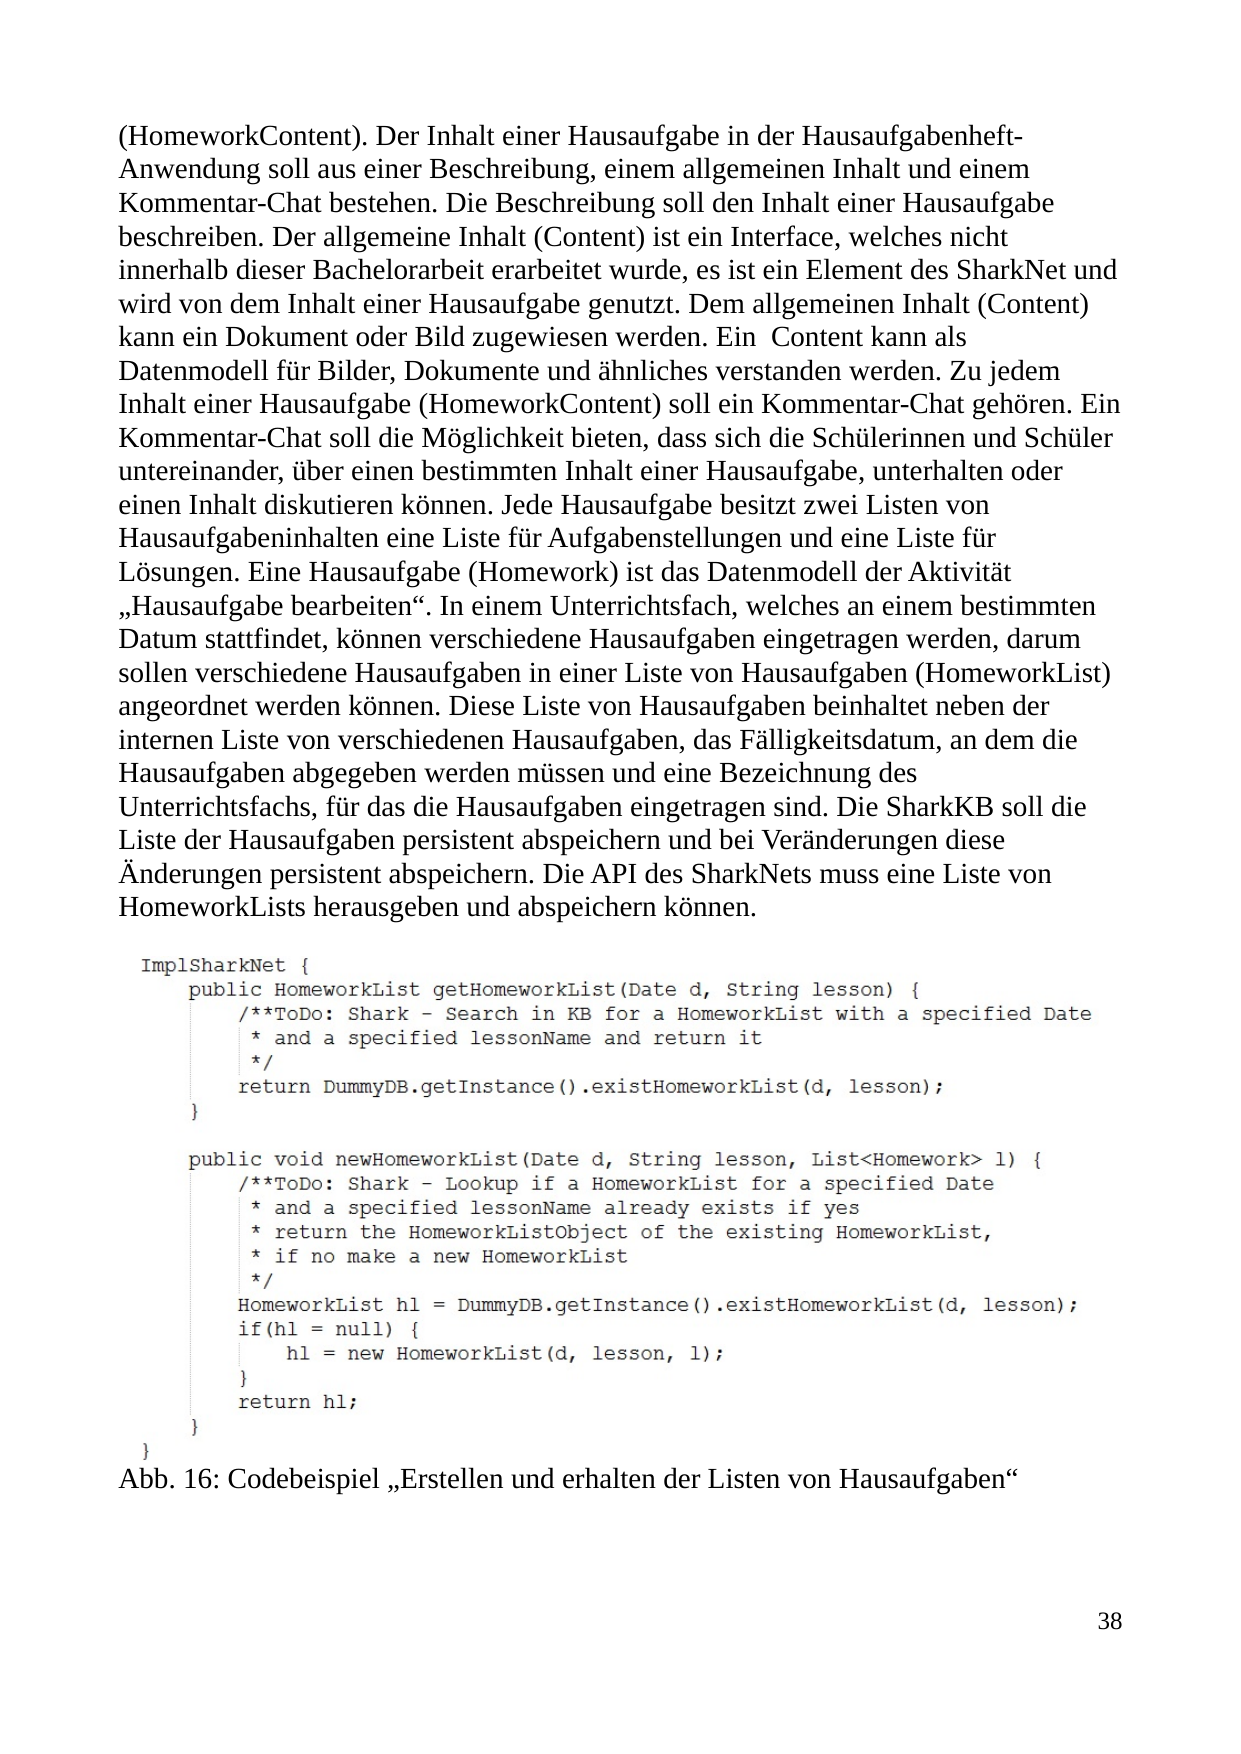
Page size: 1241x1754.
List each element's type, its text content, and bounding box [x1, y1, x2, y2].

subtitle Abb. 16: Codebeispiel „Erstellen und erhalten der Listen von Hausaufgaben“ [118, 1461, 1122, 1494]
picture [140, 956, 1100, 1461]
subtitle (HomeworkContent). Der Inhalt einer Hausaufgabe in der Hausaufgabenheft-Anwendung soll aus einer Beschreibung, einem allgemeinen Inhalt und einem Kommentar-Chat bestehen. Die Beschreibung soll den Inhalt einer Hausaufgabe beschreiben. Der allgemeine Inhalt (Content) ist ein Interface, welches nicht innerhalb dieser Bachelorarbeit erarbeitet wurde, es ist ein Element des SharkNet und wird von dem Inhalt einer Hausaufgabe genutzt. Dem allgemeinen Inhalt (Content) kann ein Dokument oder Bild zugewiesen werden. Ein Content kann als Datenmodell für Bilder, Dokumente und ähnliches verstanden werden. Zu jedem Inhalt einer Hausaufgabe (HomeworkContent) soll ein Kommentar-Chat gehören. Ein Kommentar-Chat soll die Möglichkeit bieten, dass sich die Schülerinnen und Schüler untereinander, über einen bestimmten Inhalt einer Hausaufgabe, unterhalten oder einen Inhalt diskutieren können. Jede Hausaufgabe besitzt zwei Listen von Hausaufgabeninhalten eine Liste für Aufgabenstellungen und eine Liste für Lösungen. Eine Hausaufgabe (Homework) ist das Datenmodell der Aktivität „Hausaufgabe bearbeiten“. In einem Unterrichtsfach, welches an einem bestimmten Datum stattfindet, können verschiedene Hausaufgaben eingetragen werden, darum sollen verschiedene Hausaufgaben in einer Liste von Hausaufgaben (HomeworkList) angeordnet werden können. Diese Liste von Hausaufgaben beinhaltet neben der internen Liste von verschiedenen Hausaufgaben, das Fälligkeitsdatum, an dem die Hausaufgaben abgegeben werden müssen und eine Bezeichnung des Unterrichtsfachs, für das die Hausaufgaben eingetragen sind. Die SharkKB soll die Liste der Hausaufgaben persistent abspeichern und bei Veränderungen diese Änderungen persistent abspeichern. Die API des SharkNets muss eine Liste von HomeworkLists herausgeben und abspeichern können. [118, 118, 1122, 923]
